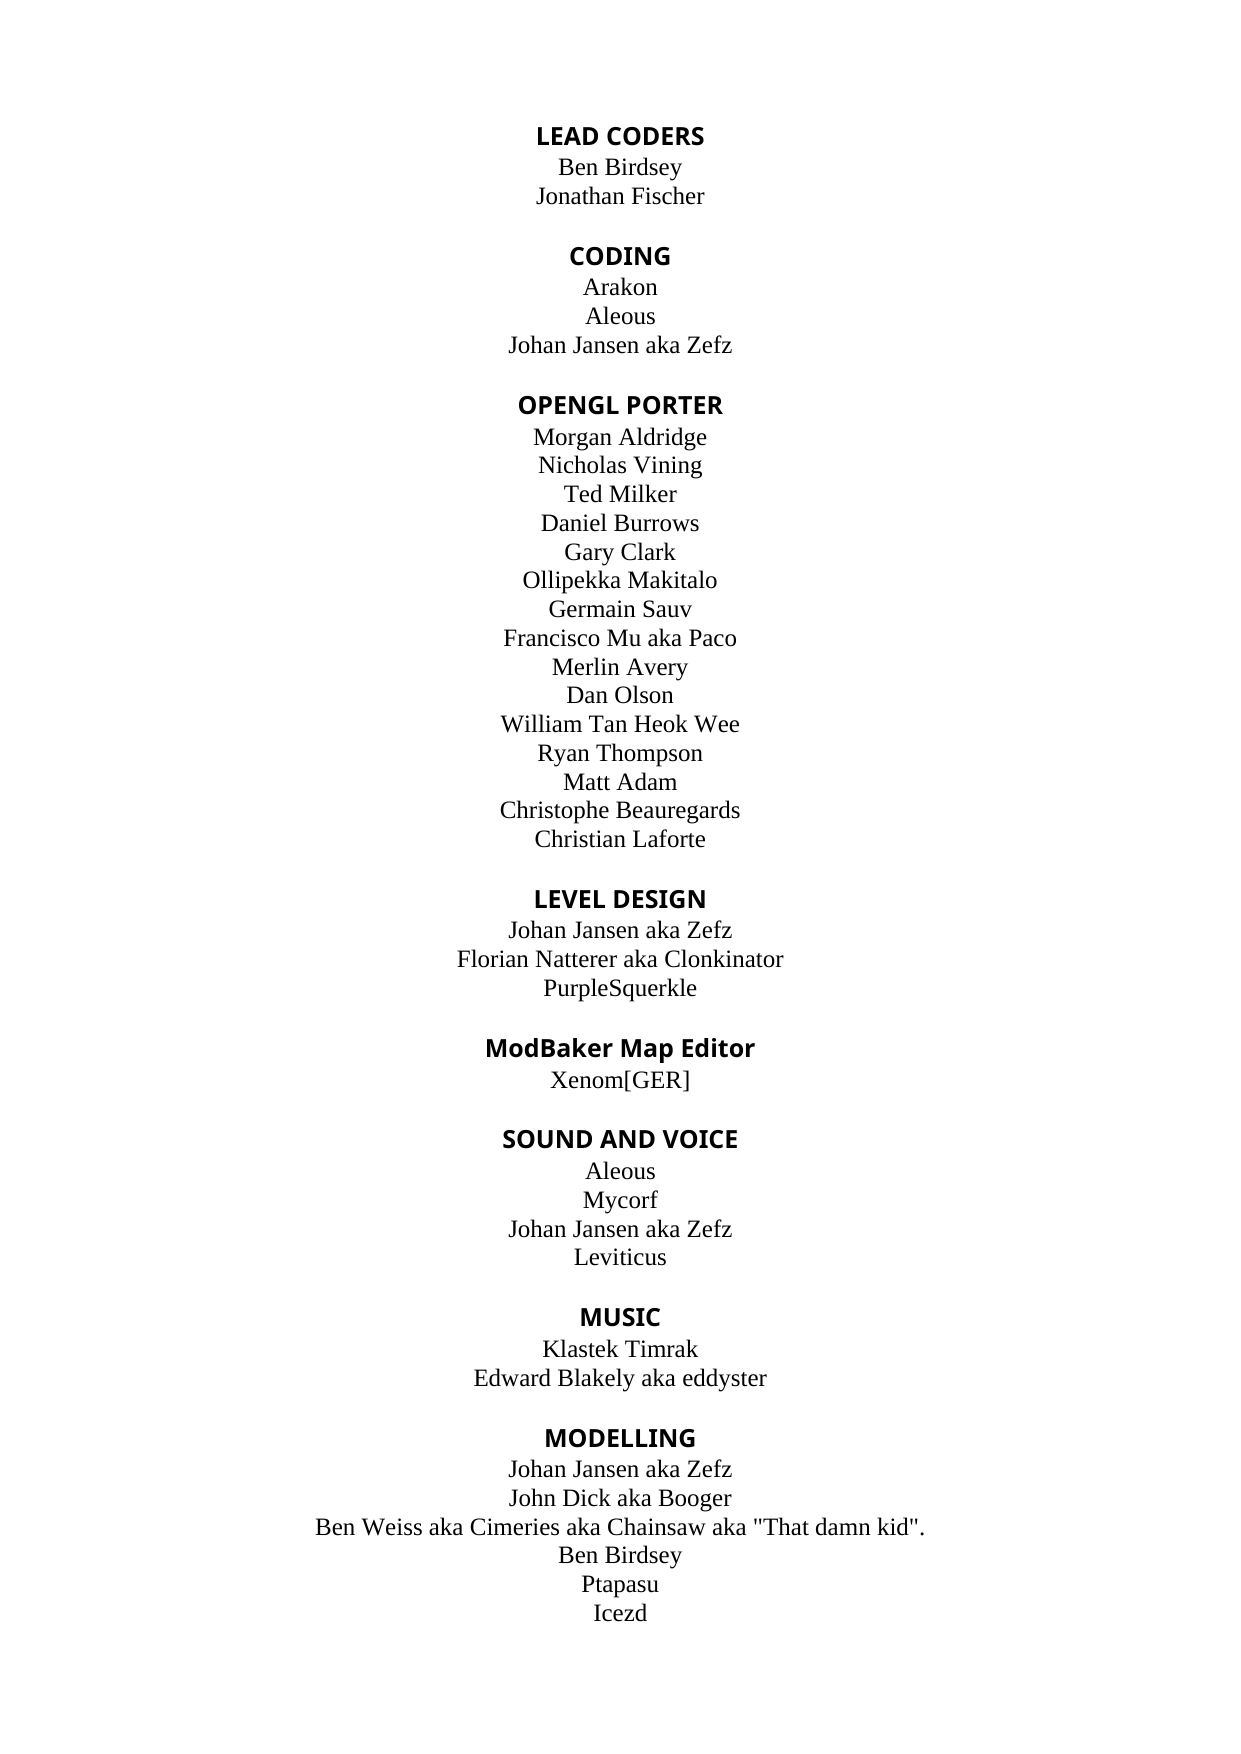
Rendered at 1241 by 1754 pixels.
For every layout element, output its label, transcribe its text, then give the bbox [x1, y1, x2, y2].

text Johan Jansen aka Zefz [118, 1214, 1122, 1242]
text Ted Milker [118, 479, 1122, 508]
text OPENGL PORTER [118, 387, 1122, 422]
text LEVEL DESIGN [118, 882, 1122, 916]
text Gary Clark [118, 537, 1122, 565]
text Johan Jansen aka Zefz [118, 1454, 1122, 1483]
text Leviticus [118, 1242, 1122, 1271]
text Mycorf [118, 1185, 1122, 1214]
text LEAD CODERS [118, 118, 1122, 152]
text Germain Sauv [118, 594, 1122, 623]
text Daniel Burrows [118, 508, 1122, 537]
text Ben Birdsey [118, 1541, 1122, 1569]
text Aleous [118, 1156, 1122, 1185]
text SOUND AND VOICE [118, 1122, 1122, 1156]
text Dan Olson [118, 680, 1122, 709]
text Icezd [118, 1598, 1122, 1627]
text PurpleSquerkle [118, 973, 1122, 1002]
text Johan Jansen aka Zefz [118, 916, 1122, 944]
text Arakon [118, 272, 1122, 301]
text Aleous [118, 301, 1122, 330]
text Matt Adam [118, 767, 1122, 795]
text William Tan Heok Wee [118, 709, 1122, 738]
text Merlin Avery [118, 652, 1122, 680]
text Ben Weiss aka Cimeries aka Chainsaw aka "That damn kid". [118, 1512, 1122, 1541]
text Christophe Beauregards [118, 795, 1122, 824]
text Nicholas Vining [118, 450, 1122, 479]
text John Dick aka Booger [118, 1483, 1122, 1512]
text Francisco Mu aka Paco [118, 623, 1122, 652]
text Xenom[GER] [118, 1065, 1122, 1093]
text Jonathan Fischer [118, 181, 1122, 210]
text Klastek Timrak [118, 1334, 1122, 1363]
text Christian Laforte [118, 824, 1122, 853]
text MODELLING [118, 1420, 1122, 1454]
text MUSIC [118, 1300, 1122, 1334]
text ModBaker Map Editor [118, 1031, 1122, 1065]
text Ryan Thompson [118, 738, 1122, 767]
text Ptapasu [118, 1569, 1122, 1598]
text Morgan Aldridge [118, 422, 1122, 450]
text Ollipekka Makitalo [118, 565, 1122, 594]
text Florian Natterer aka Clonkinator [118, 944, 1122, 973]
text CODING [118, 238, 1122, 272]
text Johan Jansen aka Zefz [118, 330, 1122, 359]
text Ben Birdsey [118, 152, 1122, 181]
text Edward Blakely aka eddyster [118, 1363, 1122, 1392]
